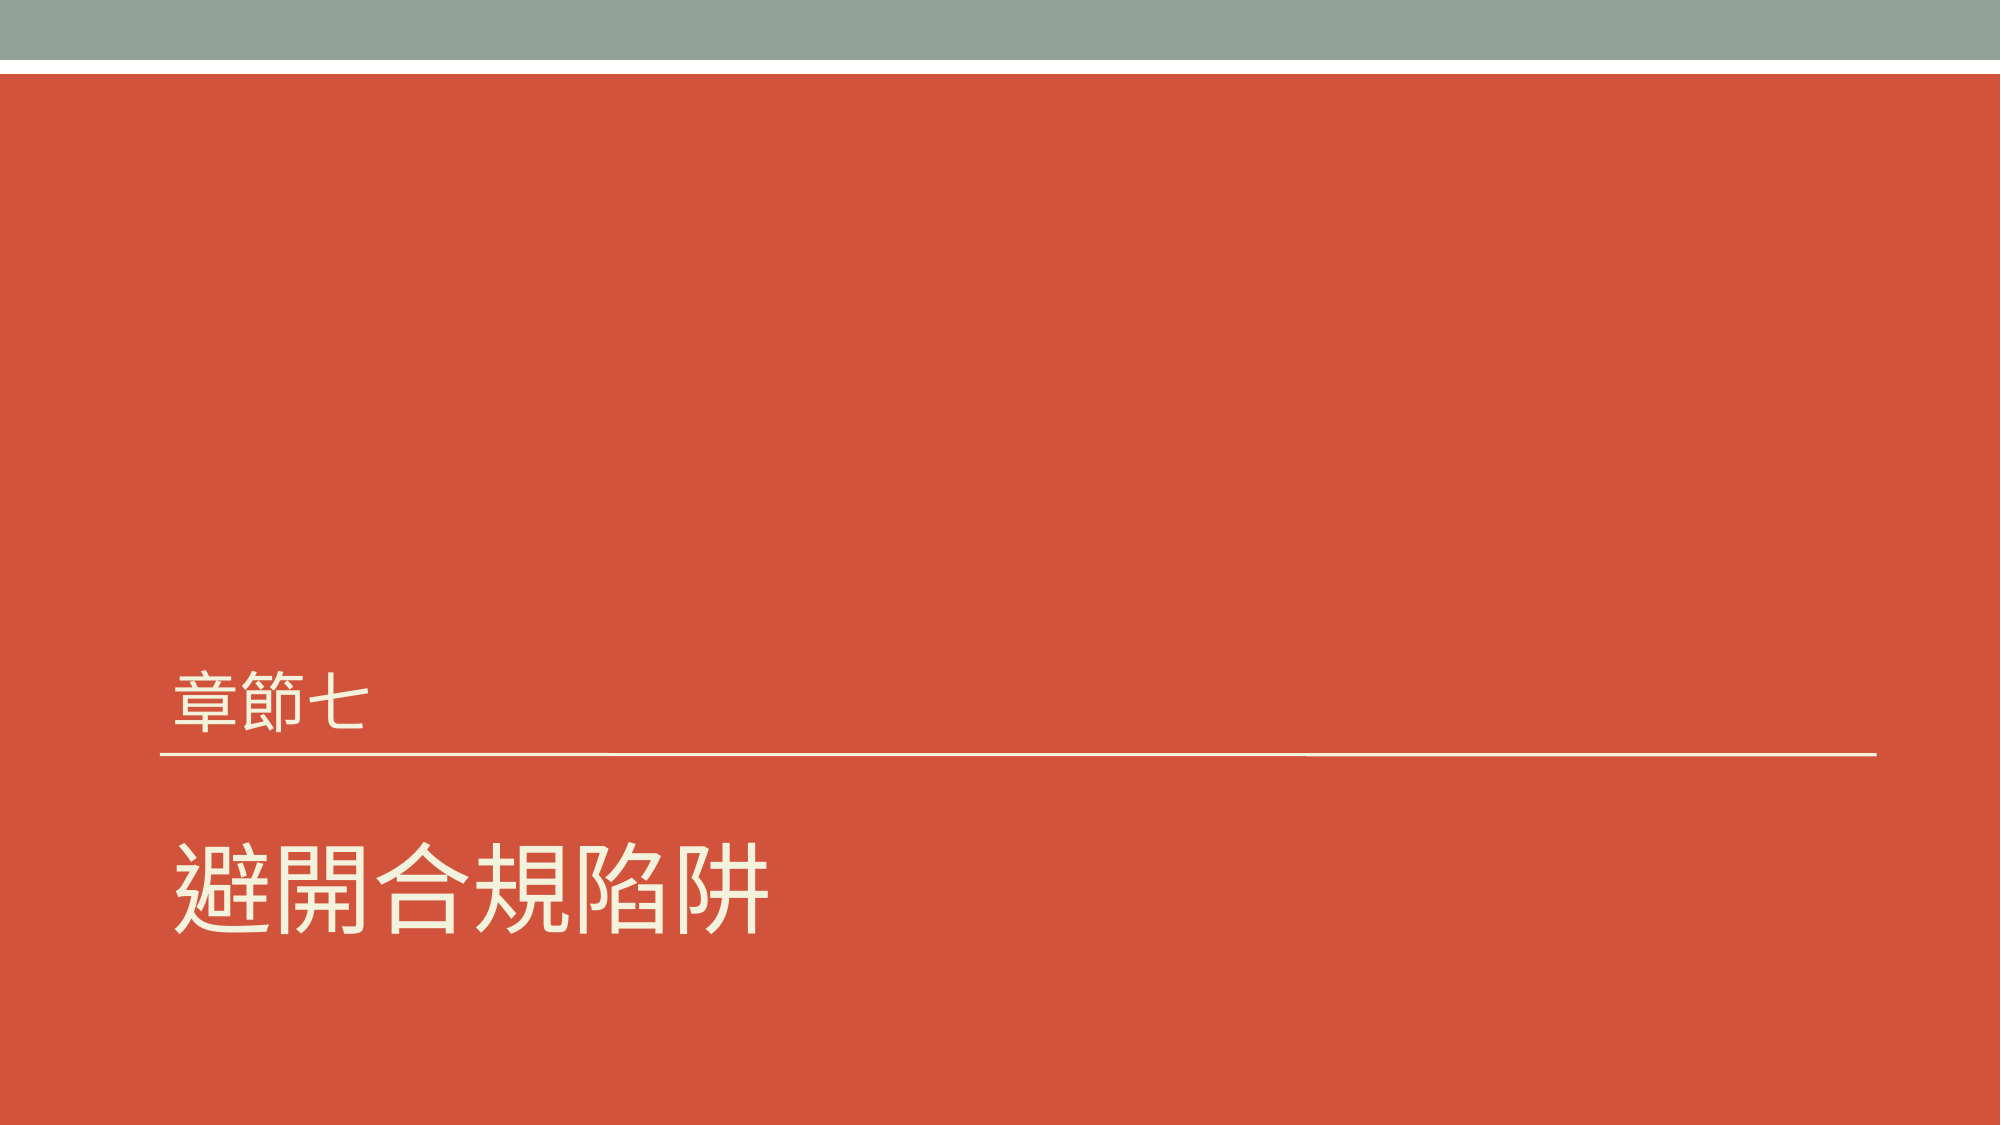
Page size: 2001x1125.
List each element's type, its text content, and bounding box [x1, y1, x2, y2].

list 避開合規陷阱 [157, 758, 1858, 1006]
title 章節七 [157, 387, 1858, 749]
